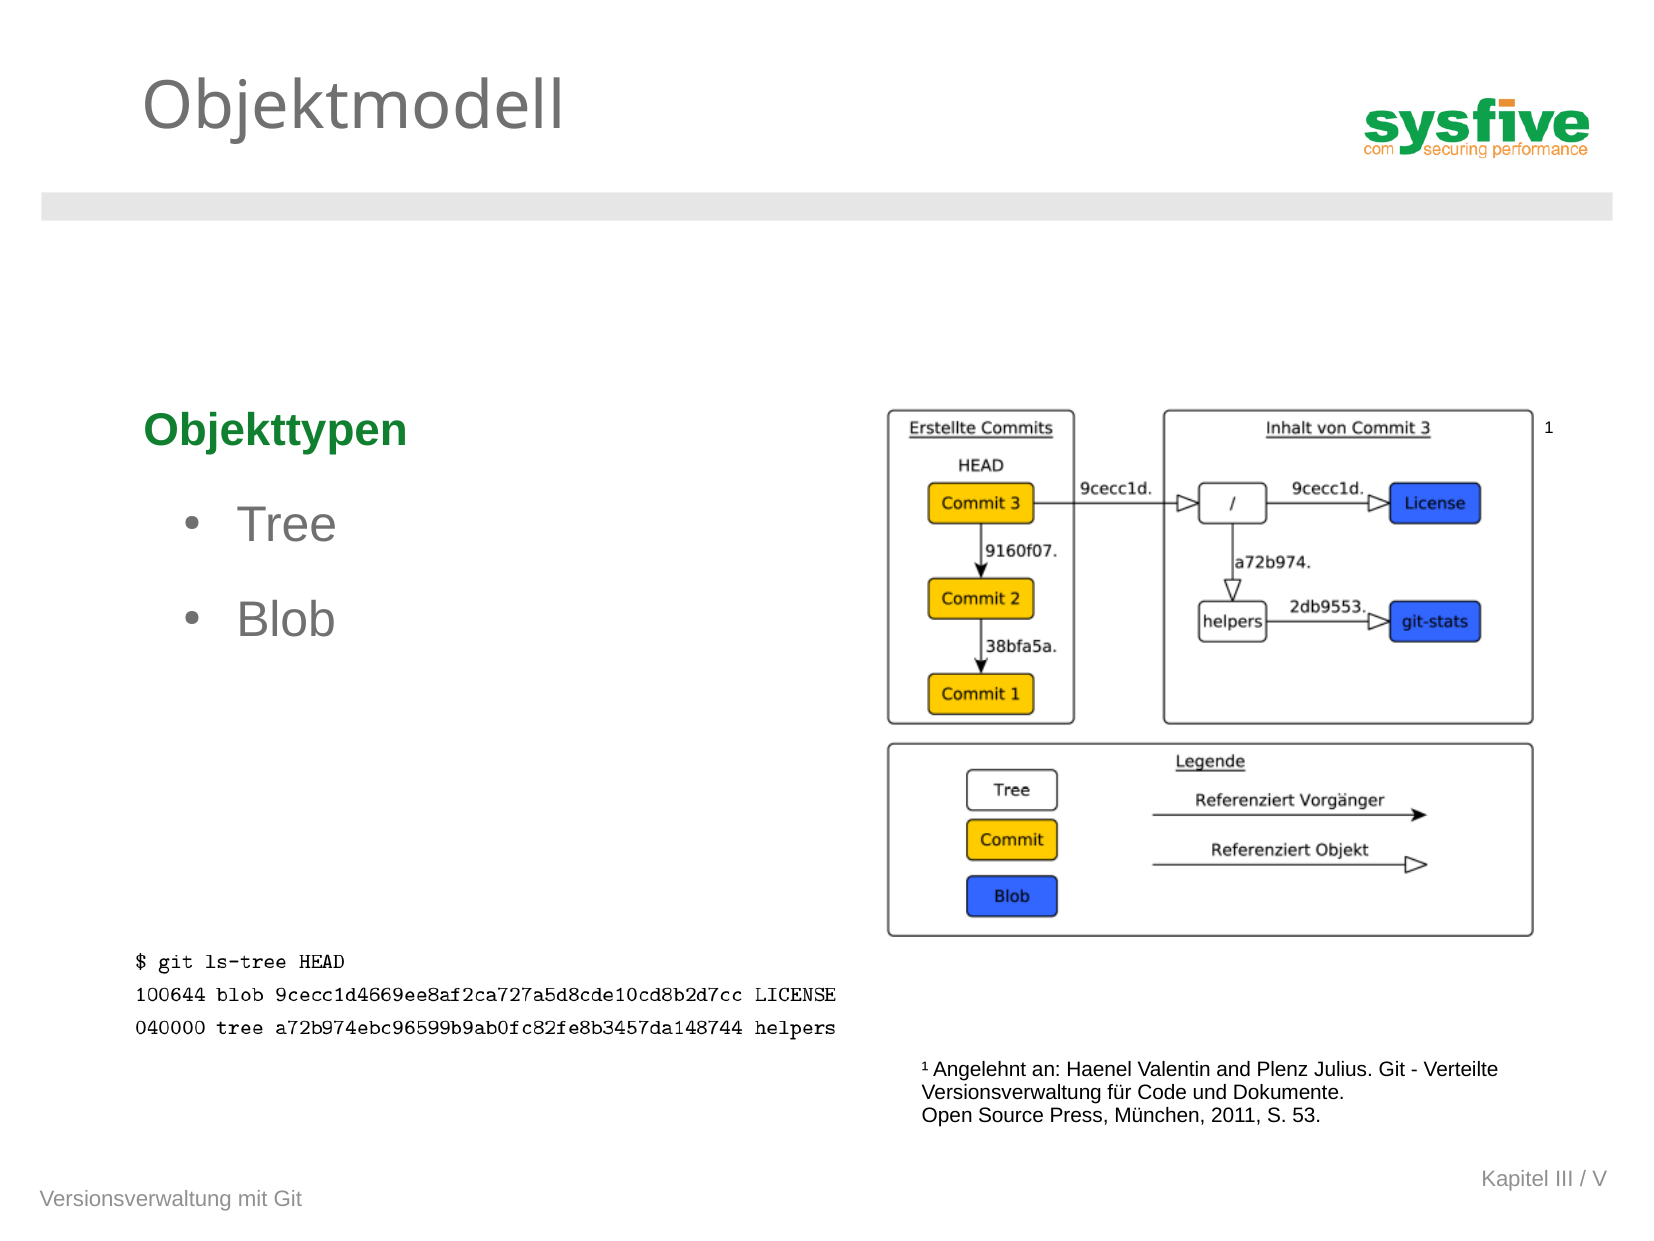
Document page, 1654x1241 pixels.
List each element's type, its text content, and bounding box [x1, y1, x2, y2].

text_box Versionsverwaltung mit Git [11, 1181, 331, 1217]
list Tree Blob [165, 496, 1276, 1111]
text_box 1 [1542, 412, 1560, 443]
picture [879, 401, 1542, 945]
text_box ¹ Angelehnt an: Haenel Valentin and Plenz Julius. Git - Verteilte Versionsverwaltung für Code und Dokumente. Open Source Press, München, 2011, S. 53. [906, 1055, 1654, 1129]
text_box [41, 192, 1613, 221]
title Objektmodell [141, 59, 1099, 146]
picture [1364, 98, 1589, 158]
picture [129, 944, 844, 1044]
title Objekttypen [143, 386, 1100, 473]
text_box Kapitel III / V [1458, 1139, 1630, 1218]
